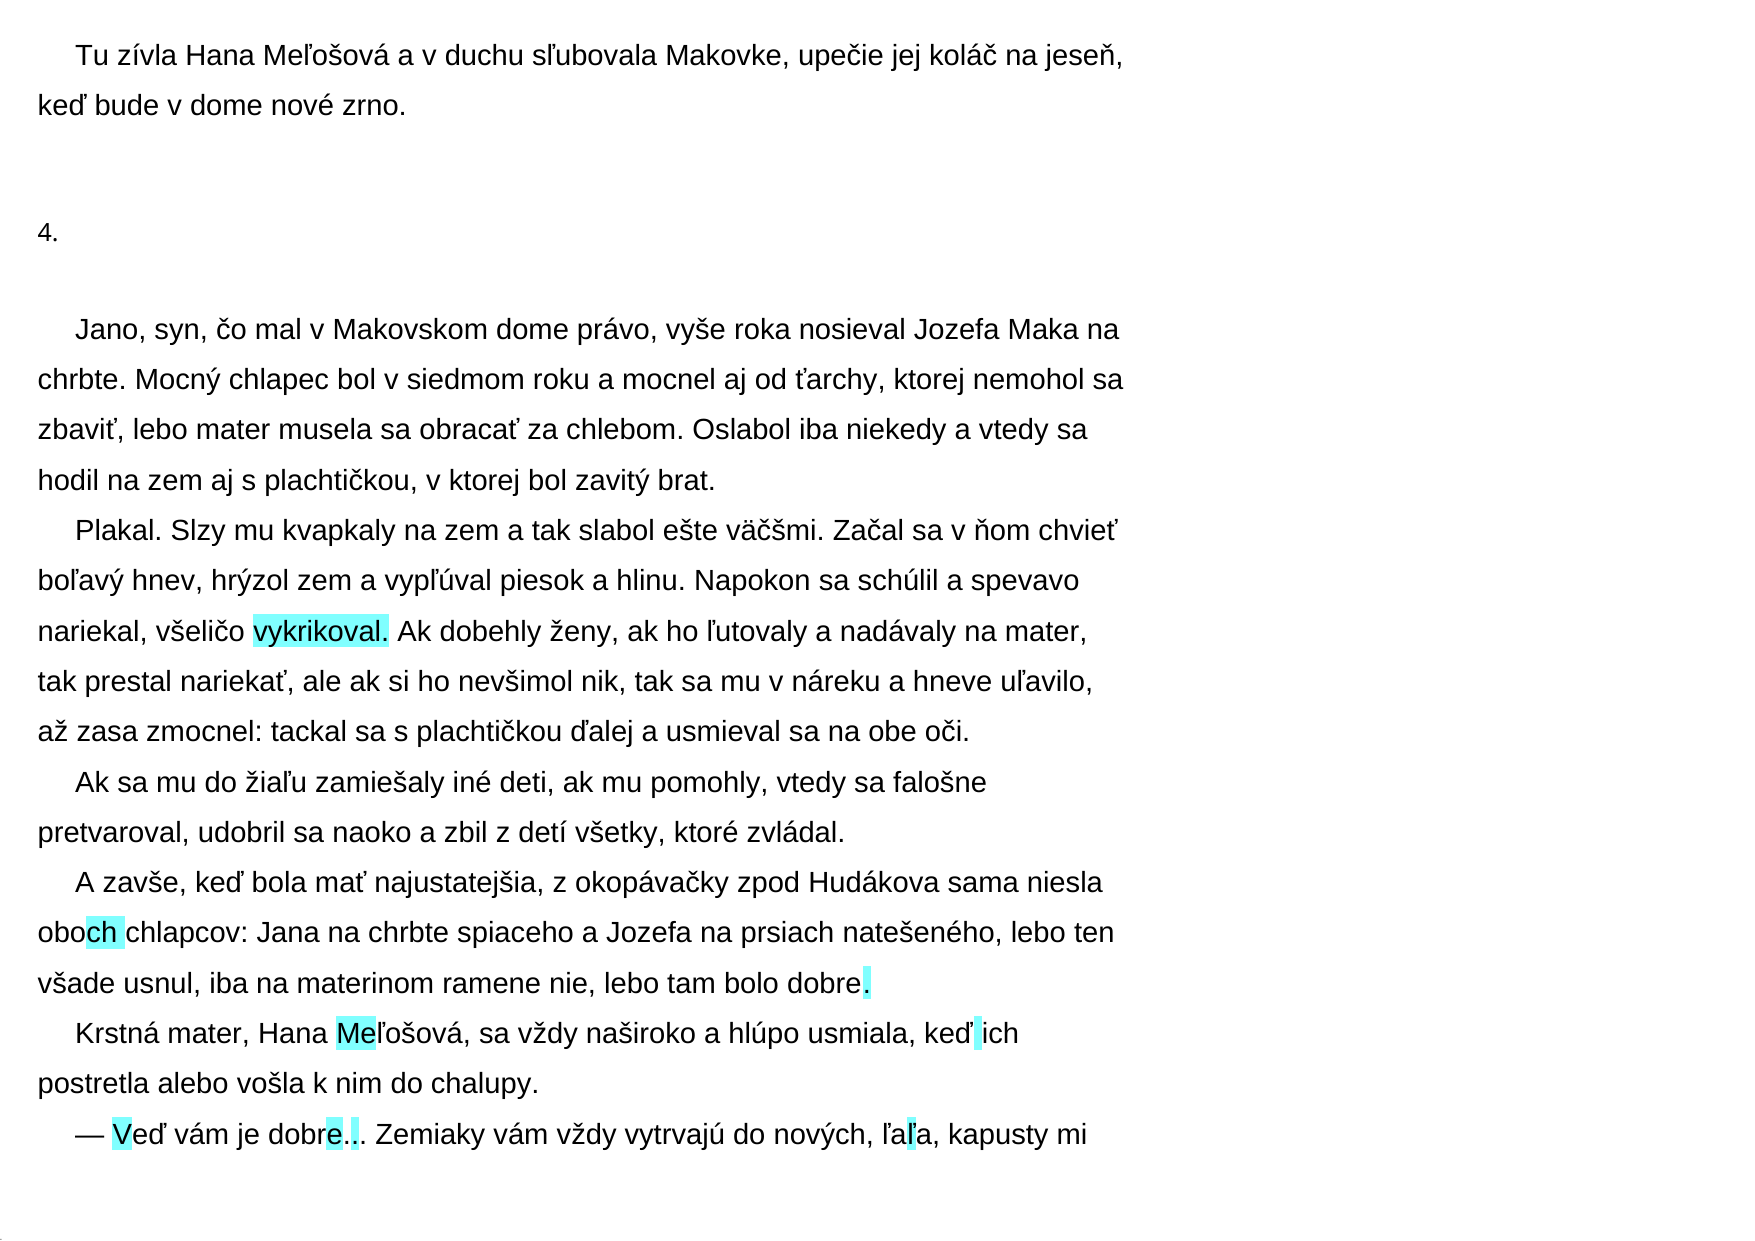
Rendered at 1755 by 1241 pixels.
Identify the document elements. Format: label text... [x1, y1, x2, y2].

text A zavše, keď bola mať najustatejšia, z okopávačky zpod Hudákova sama niesla oboch chlapcov: Jana na chrbte spiaceho a Jozefa na prsiach natešeného, lebo ten všade usnul, iba na materinom ramene nie, lebo tam bolo dobre. [37, 865, 1130, 999]
text Krstná mater, Hana Meľošová, sa vždy naširoko a hlúpo usmiala, keď ich postretla alebo vošla k nim do chalupy. [37, 1016, 1130, 1100]
text Tu zívla Hana Meľošová a v duchu sľubovala Makovke, upečie jej koláč na jeseň, keď bude v dome nové zrno. [37, 37, 1130, 121]
text — Veď vám je dobre... Zemiaky vám vždy vytrvajú do nových, ľaľa, kapusty mi [37, 1117, 1130, 1150]
text Plakal. Slzy mu kvapkaly na zem a tak slabol ešte väčšmi. Začal sa v ňom chvieť boľavý hnev, hrýzol zem a vypľúval piesok a hlinu. Napokon sa schúlil a spevavo nariekal, všeličo vykrikoval. Ak dobehly ženy, ak ho ľutovaly a nadávaly na mater, tak prestal nariekať, ale ak si ho nevšimol nik, tak sa mu v náreku a hneve uľavilo, až zasa zmocnel: tackal sa s plachtičkou ďalej a usmieval sa na obe oči. [37, 513, 1130, 748]
text Ak sa mu do žiaľu zamiešaly iné deti, ak mu pomohly, vtedy sa falošne pretvaroval, udobril sa naoko a zbil z detí všetky, ktoré zvládal. [37, 764, 1130, 848]
text Jano, syn, čo mal v Makovskom dome právo, vyše roka nosieval Jozefa Maka na chrbte. Mocný chlapec bol v siedmom roku a mocnel aj od ťarchy, ktorej nemohol sa zbaviť, lebo mater musela sa obracať za chlebom. Oslabol iba niekedy a vtedy sa hodil na zem aj s plachtičkou, v ktorej bol zavitý brat. [37, 312, 1130, 496]
subtitle 4. [37, 214, 1130, 248]
